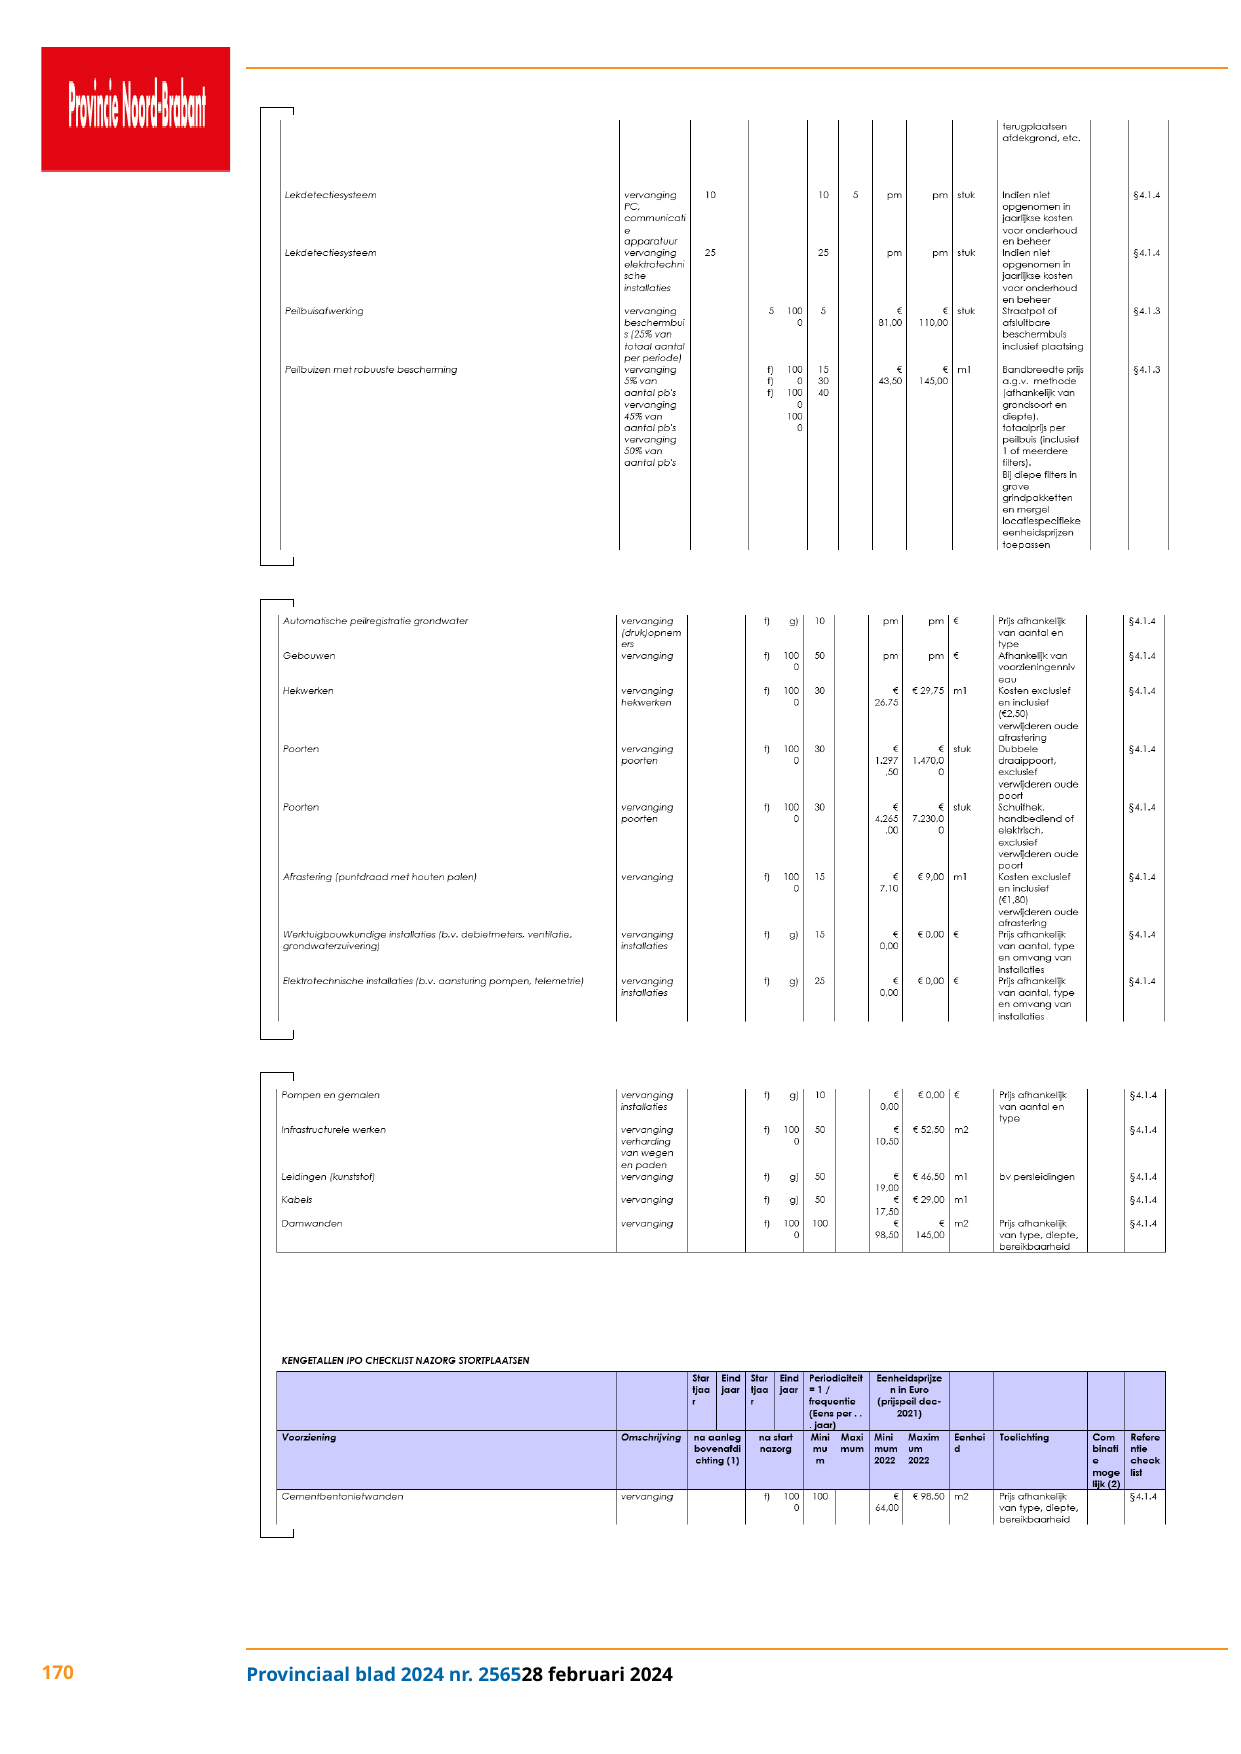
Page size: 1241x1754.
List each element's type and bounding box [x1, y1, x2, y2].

picture [268, 607, 1173, 1030]
picture [41, 47, 231, 172]
picture [268, 115, 1173, 557]
picture [268, 1081, 1173, 1529]
